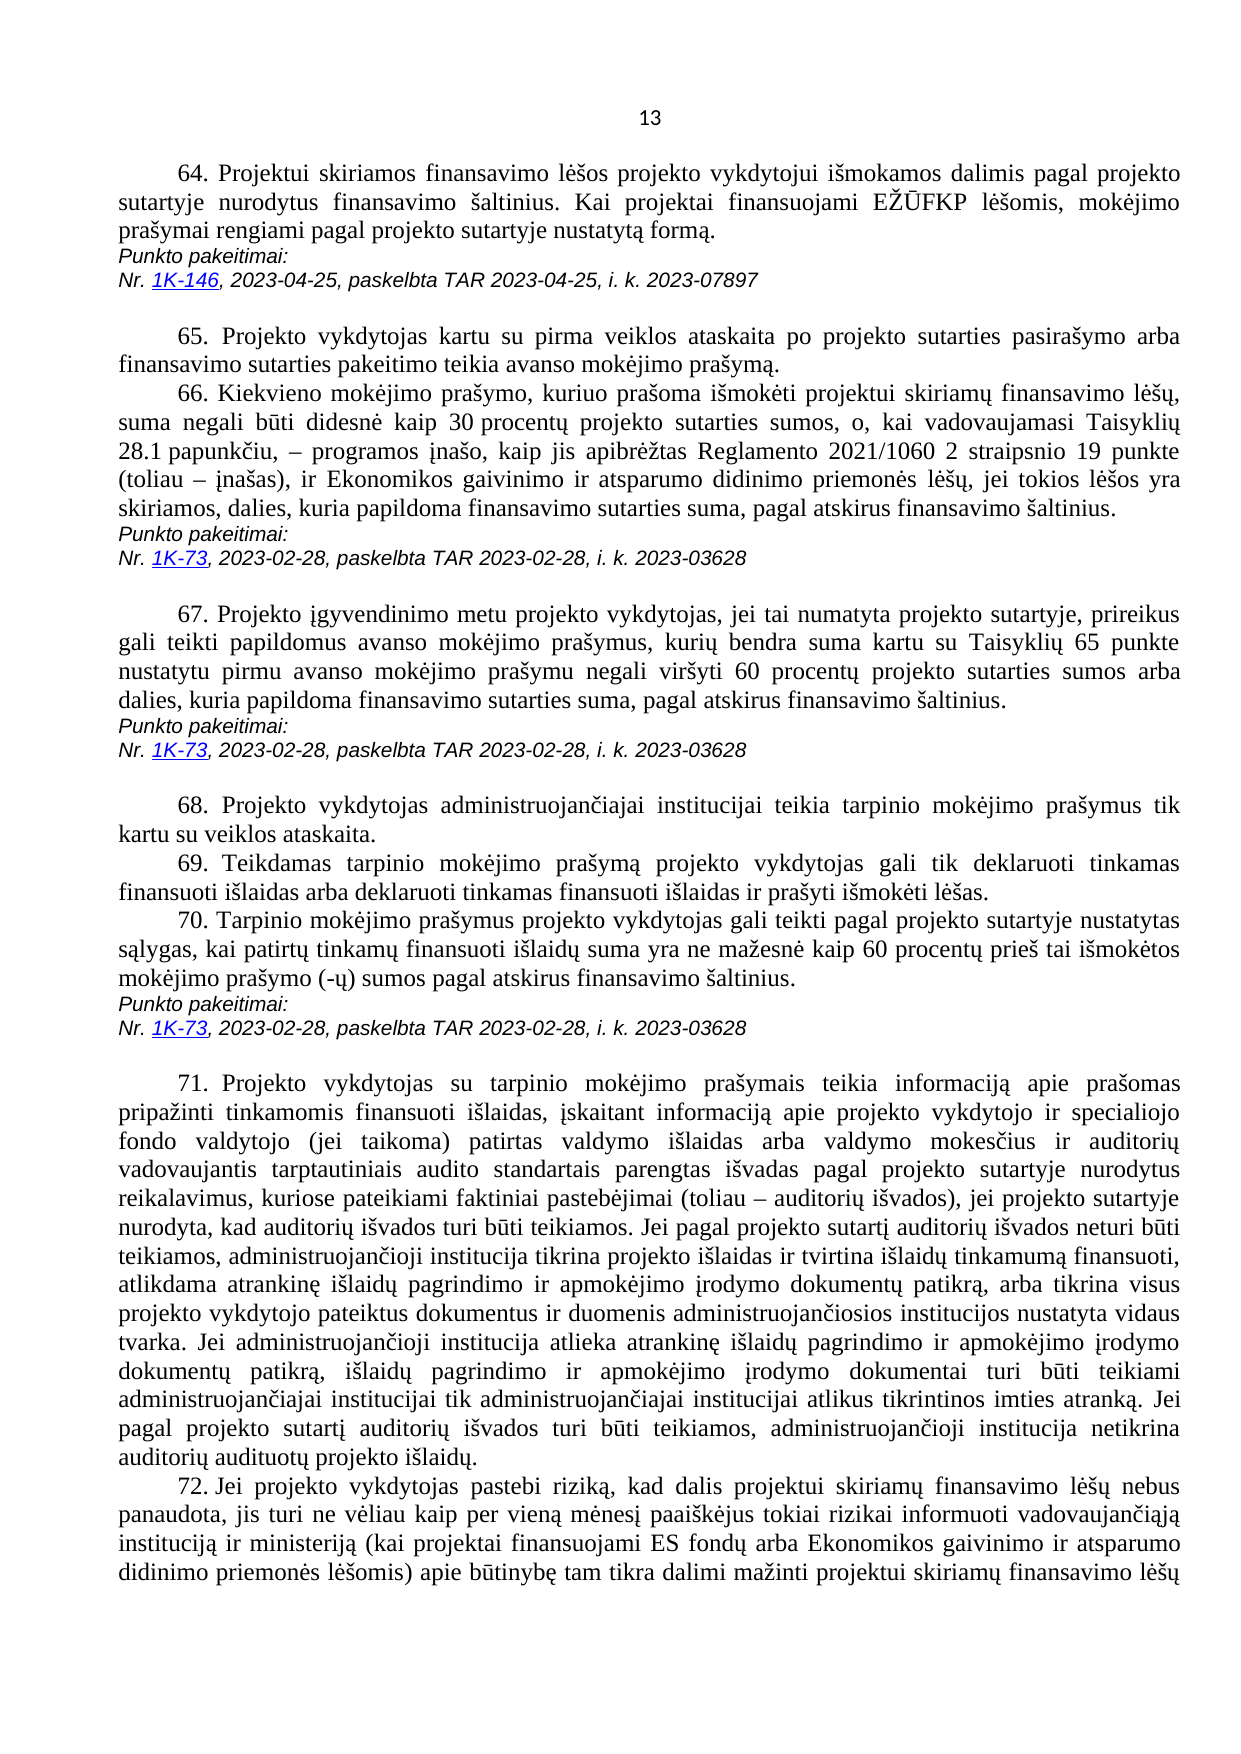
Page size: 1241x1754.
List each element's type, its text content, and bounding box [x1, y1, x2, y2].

text Punkto pakeitimai: [118, 244, 1181, 268]
text Nr. 1K-73, 2023-02-28, paskelbta TAR 2023-02-28, i. k. 2023-03628 [118, 546, 1181, 570]
text Punkto pakeitimai: [118, 714, 1181, 738]
text Punkto pakeitimai: [118, 522, 1181, 546]
text 67. Projekto įgyvendinimo metu projekto vykdytojas, jei tai numatyta projekto sutartyje, prireikus gali teikti papildomus avanso mokėjimo prašymus, kurių bendra suma kartu su Taisyklių 65 punkte nustatytu pirmu avanso mokėjimo prašymu negali viršyti 60 procentų projekto sutarties sumos arba dalies, kuria papildoma finansavimo sutarties suma, pagal atskirus finansavimo šaltinius. [118, 599, 1181, 714]
text Nr. 1K-146, 2023-04-25, paskelbta TAR 2023-04-25, i. k. 2023-07897 [118, 268, 1181, 292]
text 71. Projekto vykdytojas su tarpinio mokėjimo prašymais teikia informaciją apie prašomas pripažinti tinkamomis finansuoti išlaidas, įskaitant informaciją apie projekto vykdytojo ir specialiojo fondo valdytojo (jei taikoma) patirtas valdymo išlaidas arba valdymo mokesčius ir auditorių vadovaujantis tarptautiniais audito standartais parengtas išvadas pagal projekto sutartyje nurodytus reikalavimus, kuriose pateikiami faktiniai pastebėjimai (toliau – auditorių išvados), jei projekto sutartyje nurodyta, kad auditorių išvados turi būti teikiamos. Jei pagal projekto sutartį auditorių išvados neturi būti teikiamos, administruojančioji institucija tikrina projekto išlaidas ir tvirtina išlaidų tinkamumą finansuoti, atlikdama atrankinę išlaidų pagrindimo ir apmokėjimo įrodymo dokumentų patikrą, arba tikrina visus projekto vykdytojo pateiktus dokumentus ir duomenis administruojančiosios institucijos nustatyta vidaus tvarka. Jei administruojančioji institucija atlieka atrankinę išlaidų pagrindimo ir apmokėjimo įrodymo dokumentų patikrą, išlaidų pagrindimo ir apmokėjimo įrodymo dokumentai turi būti teikiami administruojančiajai institucijai tik administruojančiajai institucijai atlikus tikrintinos imties atranką. Jei pagal projekto sutartį auditorių išvados turi būti teikiamos, administruojančioji institucija netikrina auditorių audituotų projekto išlaidų. [118, 1068, 1181, 1471]
text 70. Tarpinio mokėjimo prašymus projekto vykdytojas gali teikti pagal projekto sutartyje nustatytas sąlygas, kai patirtų tinkamų finansuoti išlaidų suma yra ne mažesnė kaip 60 procentų prieš tai išmokėtos mokėjimo prašymo (-ų) sumos pagal atskirus finansavimo šaltinius. [118, 905, 1181, 992]
text 69. Teikdamas tarpinio mokėjimo prašymą projekto vykdytojas gali tik deklaruoti tinkamas finansuoti išlaidas arba deklaruoti tinkamas finansuoti išlaidas ir prašyti išmokėti lėšas. [118, 848, 1181, 905]
text Nr. 1K-73, 2023-02-28, paskelbta TAR 2023-02-28, i. k. 2023-03628 [118, 738, 1181, 762]
text 65. Projekto vykdytojas kartu su pirma veiklos ataskaita po projekto sutarties pasirašymo arba finansavimo sutarties pakeitimo teikia avanso mokėjimo prašymą. [118, 321, 1181, 378]
text 72. Jei projekto vykdytojas pastebi riziką, kad dalis projektui skiriamų finansavimo lėšų nebus panaudota, jis turi ne vėliau kaip per vieną mėnesį paaiškėjus tokiai rizikai informuoti vadovaujančiąją instituciją ir ministeriją (kai projektai finansuojami ES fondų arba Ekonomikos gaivinimo ir atsparumo didinimo priemonės lėšomis) apie būtinybę tam tikra dalimi mažinti projektui skiriamų finansavimo lėšų [118, 1471, 1181, 1586]
text Punkto pakeitimai: [118, 992, 1181, 1016]
text 68. Projekto vykdytojas administruojančiajai institucijai teikia tarpinio mokėjimo prašymus tik kartu su veiklos ataskaita. [118, 790, 1181, 848]
text 66. Kiekvieno mokėjimo prašymo, kuriuo prašoma išmokėti projektui skiriamų finansavimo lėšų, suma negali būti didesnė kaip 30 procentų projekto sutarties sumos, o, kai vadovaujamasi Taisyklių 28.1 papunkčiu, – programos įnašo, kaip jis apibrėžtas Reglamento 2021/1060 2 straipsnio 19 punkte (toliau – įnašas), ir Ekonomikos gaivinimo ir atsparumo didinimo priemonės lėšų, jei tokios lėšos yra skiriamos, dalies, kuria papildoma finansavimo sutarties suma, pagal atskirus finansavimo šaltinius. [118, 378, 1181, 522]
text Nr. 1K-73, 2023-02-28, paskelbta TAR 2023-02-28, i. k. 2023-03628 [118, 1016, 1181, 1039]
text 64. Projektui skiriamos finansavimo lėšos projekto vykdytojui išmokamos dalimis pagal projekto sutartyje nurodytus finansavimo šaltinius. Kai projektai finansuojami EŽŪFKP lėšomis, mokėjimo prašymai rengiami pagal projekto sutartyje nustatytą formą. [118, 158, 1181, 244]
